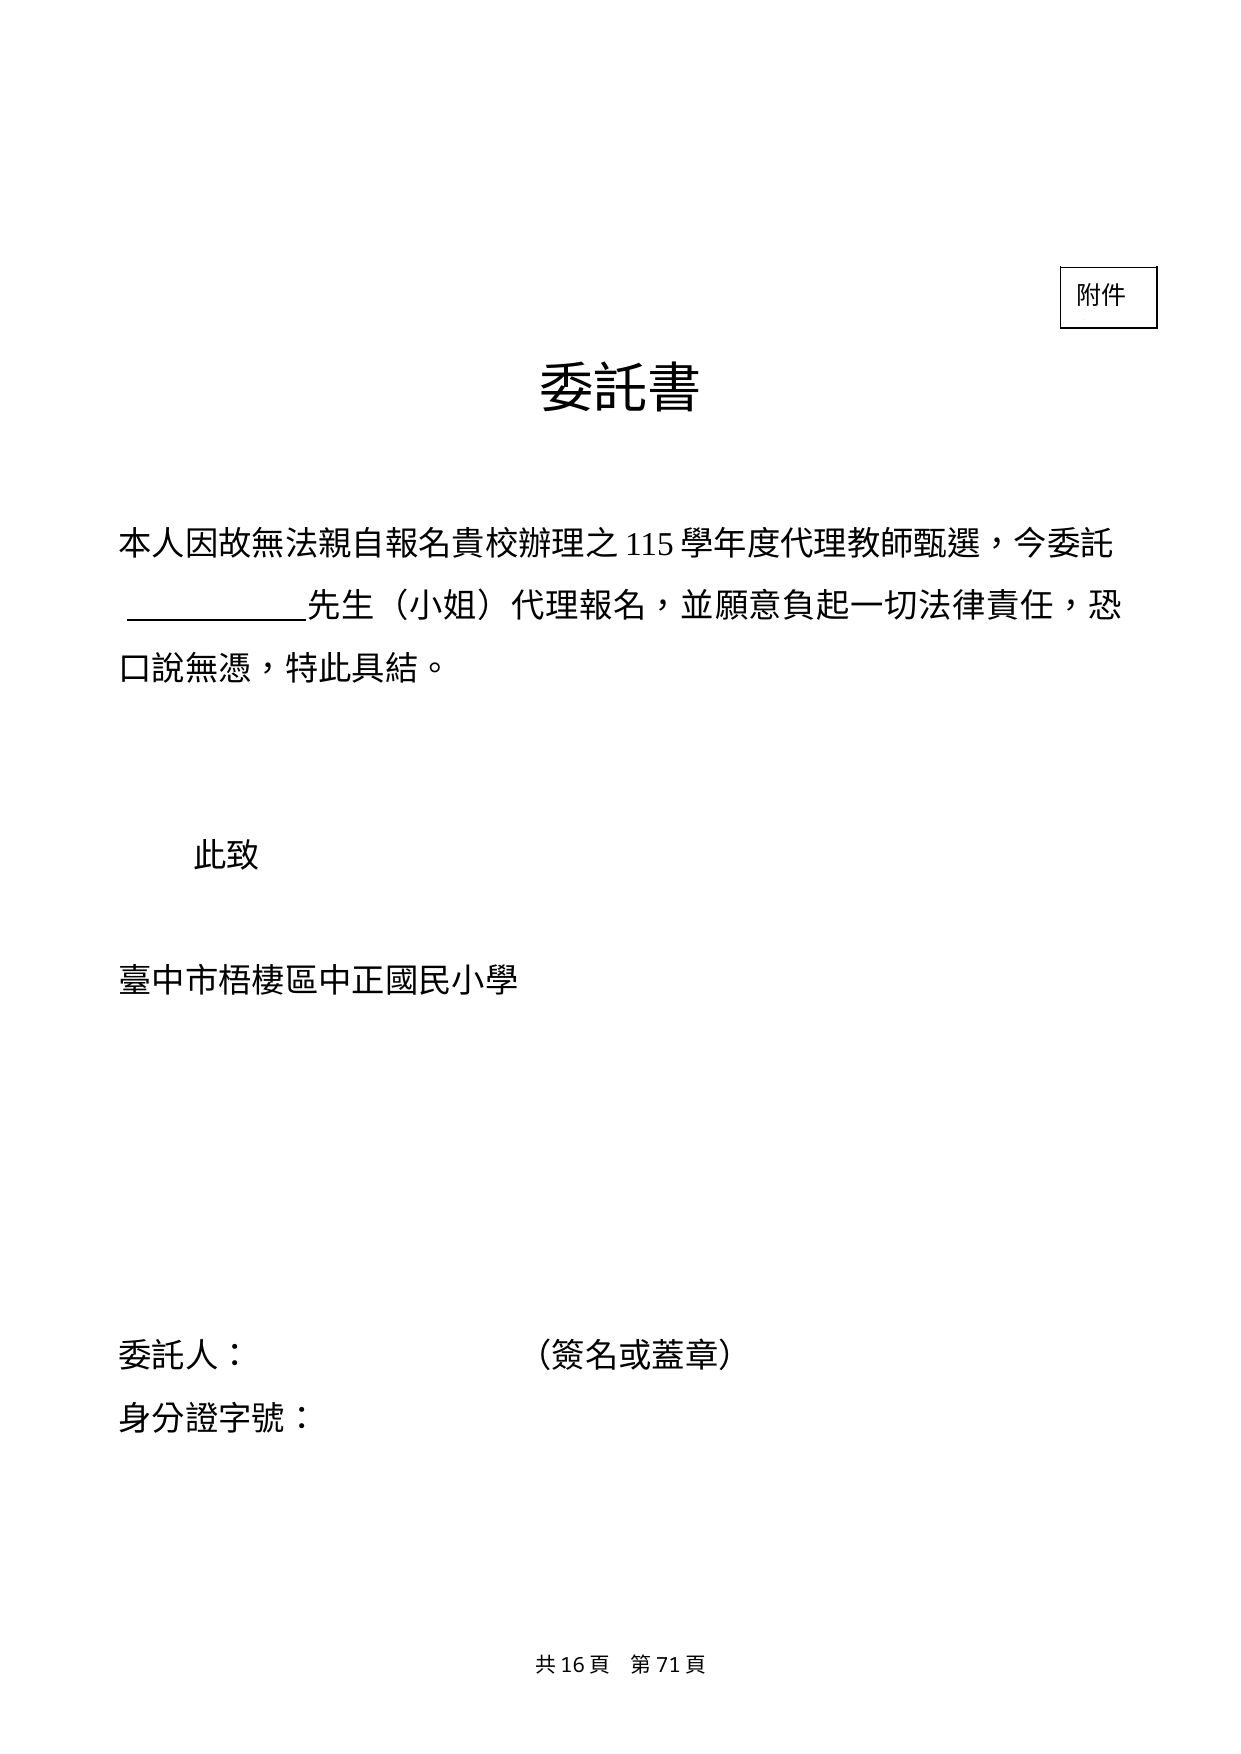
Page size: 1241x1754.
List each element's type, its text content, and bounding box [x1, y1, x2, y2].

text 委託書 [1061, 268, 1156, 327]
text 委託人： （簽名或蓋章） [118, 1311, 1122, 1374]
text 此致 [118, 811, 1122, 874]
text 本人因故無法親自報名貴校辦理之115學年度代理教師甄選，今委託 [118, 499, 1122, 561]
text 先生（小姐）代理報名，並願意負起一切法律責任，恐口說無憑，特此具結。 [118, 561, 1122, 686]
text 臺中市梧棲區中正國民小學 [118, 936, 1122, 999]
text 委託書 [118, 268, 1122, 436]
text 身分證字號： [118, 1374, 1122, 1436]
text 附件2 [1076, 276, 1141, 320]
